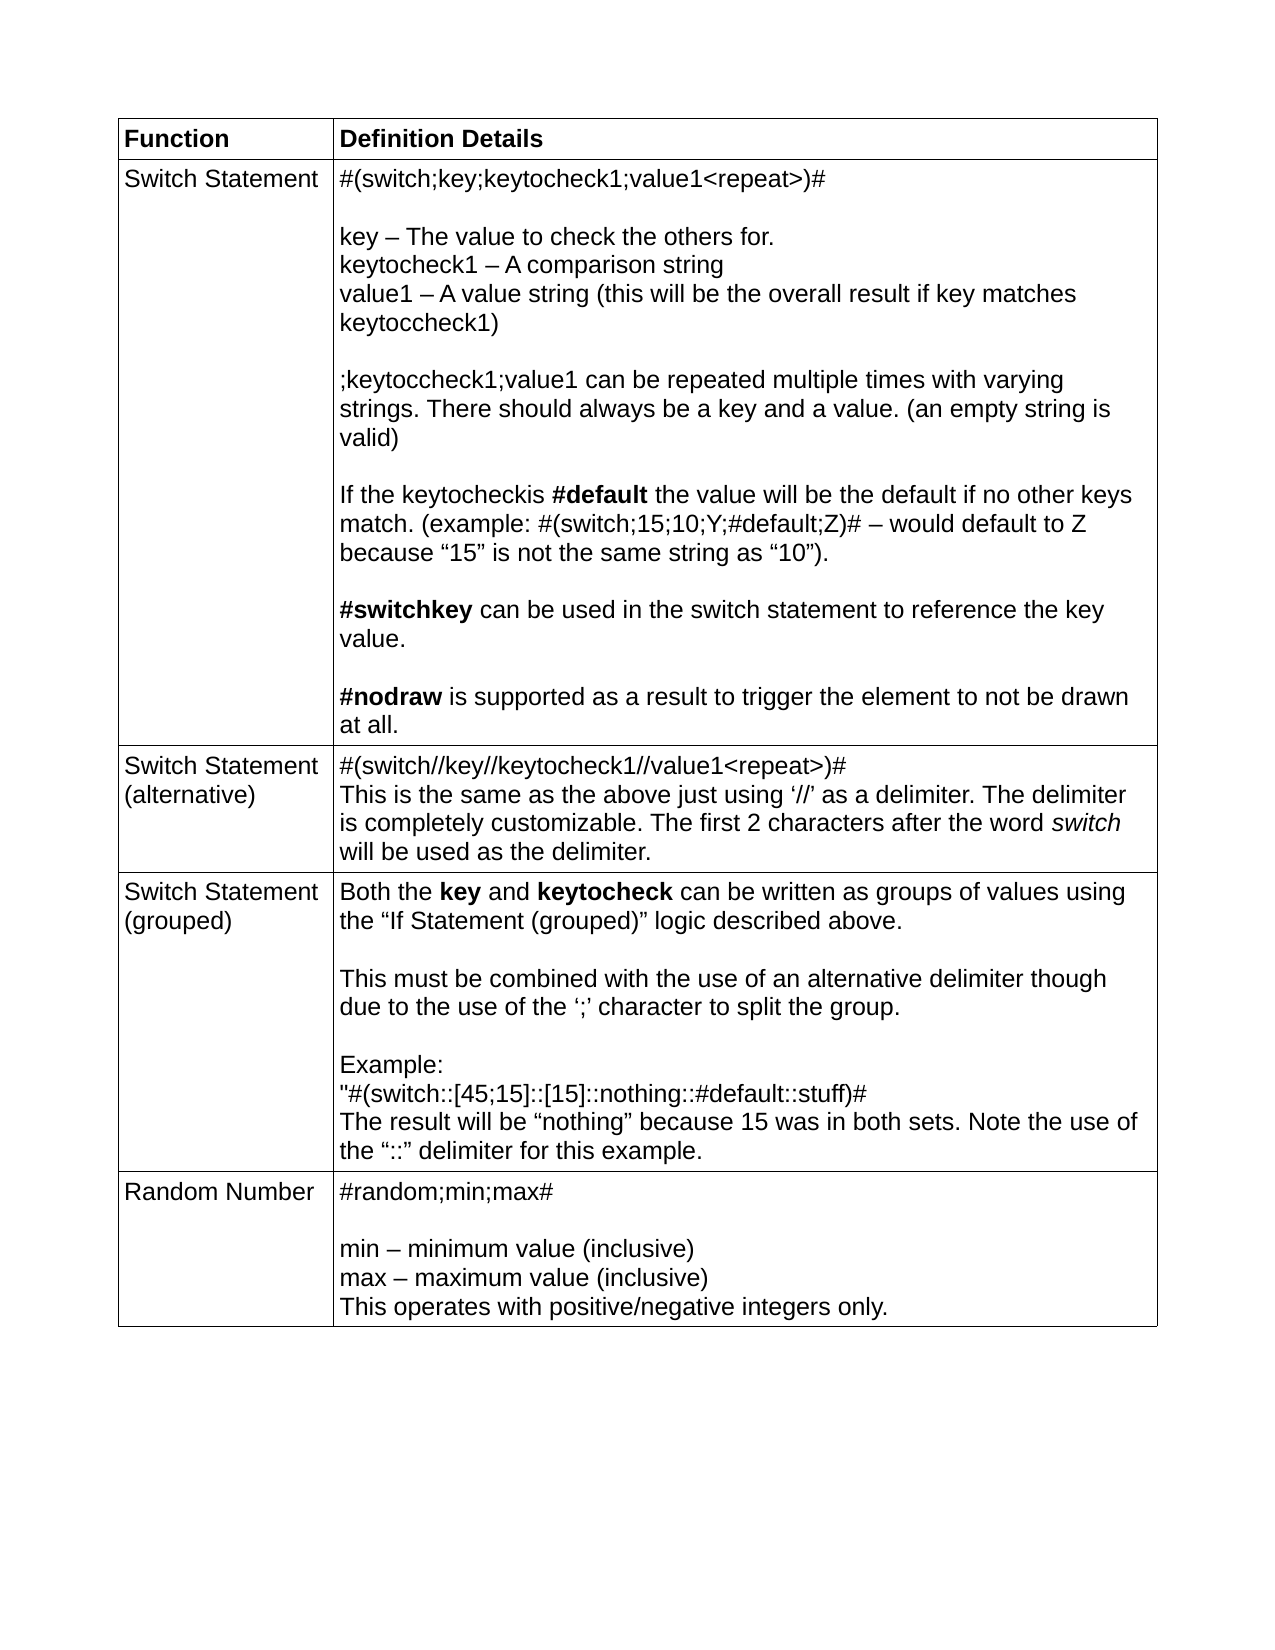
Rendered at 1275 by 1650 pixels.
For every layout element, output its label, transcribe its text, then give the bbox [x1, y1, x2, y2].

table_header Function [119, 119, 333, 158]
table_cell Switch Statement (grouped) [119, 873, 333, 1171]
table_cell Switch Statement (alternative) [119, 746, 333, 872]
table_cell Random Number [119, 1172, 333, 1326]
table_cell #(switch//key//keytocheck1//value1<repeat>)# This is the same as the above just using ‘//’ as a delimiter. The delimiter is completely customizable. The first 2 characters after the word switch will be used as the delimiter. [334, 746, 1157, 872]
table_cell Switch Statement [119, 160, 333, 745]
table_header Definition Details [334, 119, 1157, 158]
table_cell #random;min;max# min – minimum value (inclusive) max – maximum value (inclusive) This operates with positive/negative integers only. [334, 1172, 1157, 1326]
table_cell #(switch;key;keytocheck1;value1<repeat>)# key – The value to check the others for. keytocheck1 – A comparison string value1 – A value string (this will be the overall result if key matches keytoccheck1) ;keytoccheck1;value1 can be repeated multiple times with varying strings. There should always be a key and a value. (an empty string is valid) If the keytocheckis #default the value will be the default if no other keys match. (example: #(switch;15;10;Y;#default;Z)# – would default to Z because “15” is not the same string as “10”). #switchkey can be used in the switch statement to reference the key value. #nodraw is supported as a result to trigger the element to not be drawn at all. [334, 160, 1157, 745]
table_cell Both the key and keytocheck can be written as groups of values using the “If Statement (grouped)” logic described above. This must be combined with the use of an alternative delimiter though due to the use of the ‘;’ character to split the group. Example: "#(switch::[45;15]::[15]::nothing::#default::stuff)# The result will be “nothing” because 15 was in both sets. Note the use of the “::” delimiter for this example. [334, 873, 1157, 1171]
